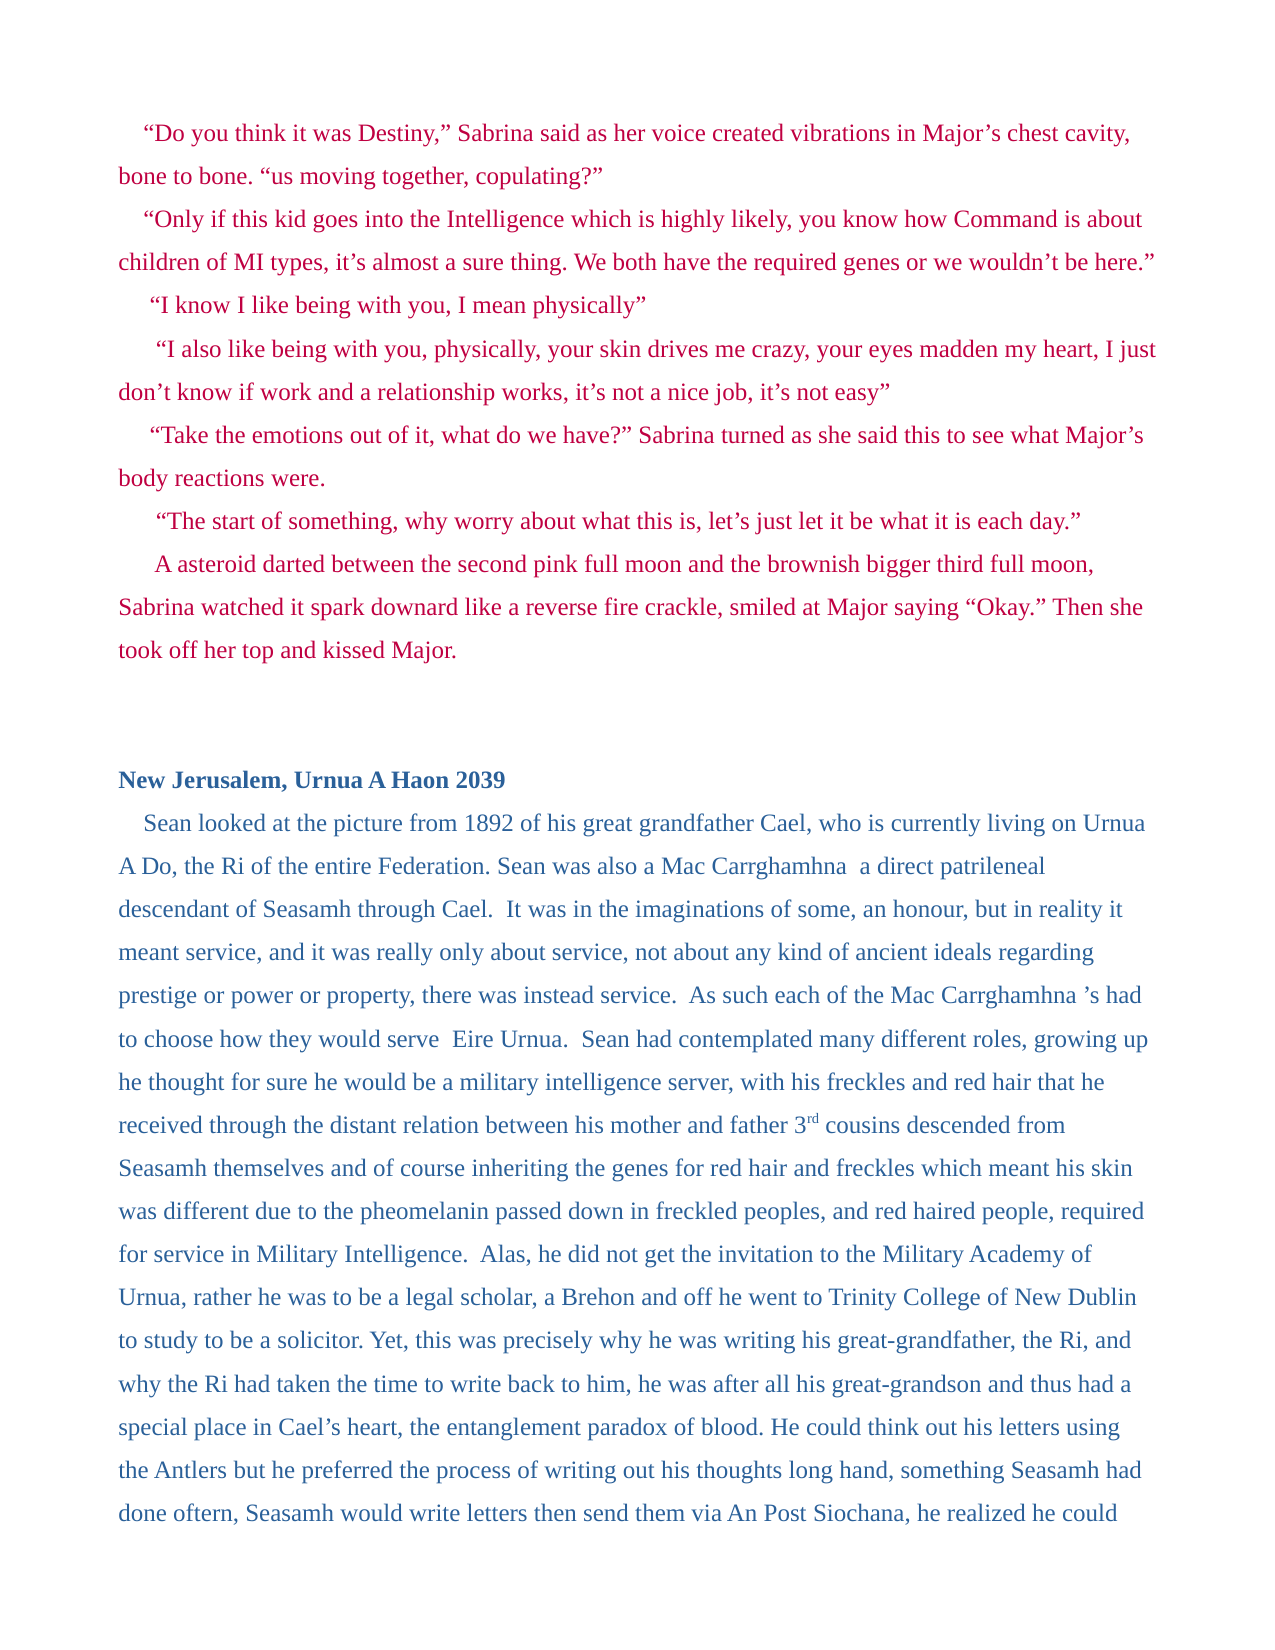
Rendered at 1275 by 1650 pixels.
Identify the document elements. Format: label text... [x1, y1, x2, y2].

text A asteroid darted between the second pink full moon and the brownish bigger third full moon, Sabrina watched it spark downard like a reverse fire crackle, smiled at Major saying “Okay.” Then she took off her top and kissed Major. [118, 549, 1157, 664]
text “Only if this kid goes into the Intelligence which is highly likely, you know how Command is about children of MI types, it’s almost a sure thing. We both have the required genes or we wouldn’t be here.” [118, 204, 1157, 276]
text “Do you think it was Destiny,” Sabrina said as her voice created vibrations in Major’s chest cavity, bone to bone. “us moving together, copulating?” [118, 118, 1157, 190]
text “The start of something, why worry about what this is, let’s just let it be what it is each day.” [118, 506, 1157, 535]
text “I know I like being with you, I mean physically” [118, 291, 1157, 319]
text “I also like being with you, physically, your skin drives me crazy, your eyes madden my heart, I just don’t know if work and a relationship works, it’s not a nice job, it’s not easy” [118, 334, 1157, 406]
text “Take the emotions out of it, what do we have?” Sabrina turned as she said this to see what Major’s body reactions were. [118, 420, 1157, 492]
text Sean looked at the picture from 1892 of his great grandfather Cael, who is currently living on Urnua A Do, the Ri of the entire Federation. Sean was also a Mac Carrghamhna a direct patrileneal descendant of Seasamh through Cael. It was in the imaginations of some, an honour, but in reality it meant service, and it was really only about service, not about any kind of ancient ideals regarding prestige or power or property, there was instead service. As such each of the Mac Carrghamhna ’s had to choose how they would serve Eire Urnua. Sean had contemplated many different roles, growing up he thought for sure he would be a military intelligence server, with his freckles and red hair that he received through the distant relation between his mother and father 3rd cousins descended from Seasamh themselves and of course inheriting the genes for red hair and freckles which meant his skin was different due to the pheomelanin passed down in freckled peoples, and red haired people, required for service in Military Intelligence. Alas, he did not get the invitation to the Military Academy of Urnua, rather he was to be a legal scholar, a Brehon and off he went to Trinity College of New Dublin to study to be a solicitor. Yet, this was precisely why he was writing his great-grandfather, the Ri, and why the Ri had taken the time to write back to him, he was after all his great-grandson and thus had a special place in Cael’s heart, the entanglement paradox of blood. He could think out his letters using the Antlers but he preferred the process of writing out his thoughts long hand, something Seasamh had done oftern, Seasamh would write letters then send them via An Post Siochana, he realized he could [118, 808, 1157, 1527]
text New Jerusalem, Urnua A Haon 2039 [118, 765, 1157, 794]
